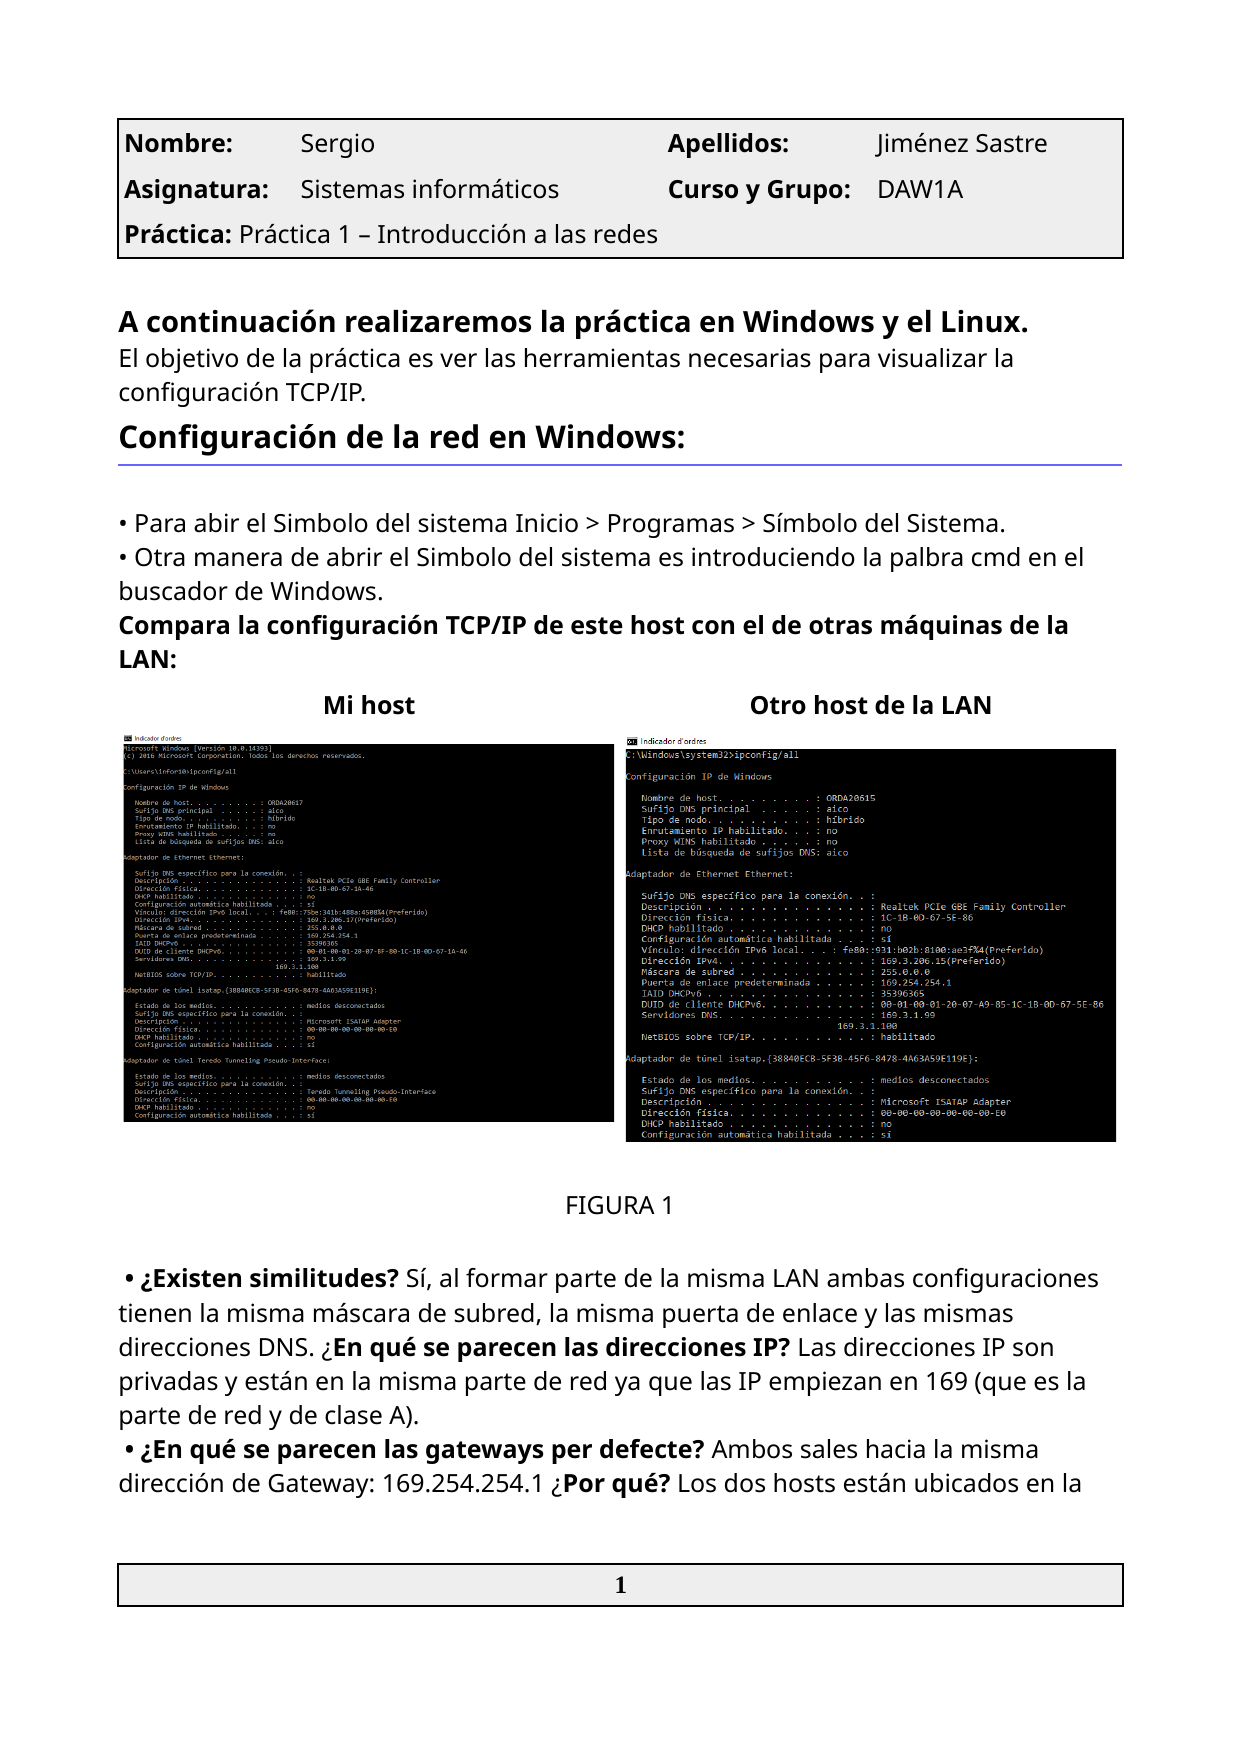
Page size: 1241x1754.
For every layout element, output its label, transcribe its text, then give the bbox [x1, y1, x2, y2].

table_header [118, 466, 1122, 506]
table_cell FIGURA 1 [118, 1182, 1122, 1227]
text • Otra manera de abrir el Simbolo del sistema es introduciendo la palbra cmd en el buscador de Windows. [118, 540, 1122, 608]
table_cell [620, 728, 1122, 1182]
text • Para abir el Simbolo del sistema Inicio > Programas > Símbolo del Sistema. [118, 506, 1122, 540]
text • ¿En qué se parecen las gateways per defecte? Ambos sales hacia la misma dirección de Gateway: 169.254.254.1 ¿Por qué? Los dos hosts están ubicados en la [118, 1431, 1122, 1499]
table_cell [118, 728, 620, 1182]
text El objetivo de la práctica es ver las herramientas necesarias para visualizar la configuración TCP/IP. [118, 341, 1122, 409]
table_header Mi host [118, 682, 620, 727]
text A continuación realizaremos la práctica en Windows y el Linux. [118, 301, 1122, 341]
picture [123, 733, 615, 1122]
text Configuración de la red en Windows: [118, 415, 1122, 457]
table_header Otro host de la LAN [620, 682, 1122, 727]
text • ¿Existen similitudes? Sí, al formar parte de la misma LAN ambas configuraciones tienen la misma máscara de subred, la misma puerta de enlace y las mismas direcciones DNS. ¿En qué se parecen las direcciones IP? Las direcciones IP son privadas y están en la misma parte de red ya que las IP empiezan en 169 (que es la parte de red y de clase A). [118, 1261, 1122, 1431]
picture [625, 733, 1117, 1142]
text Compara la configuración TCP/IP de este host con el de otras máquinas de la LAN: [118, 608, 1122, 676]
